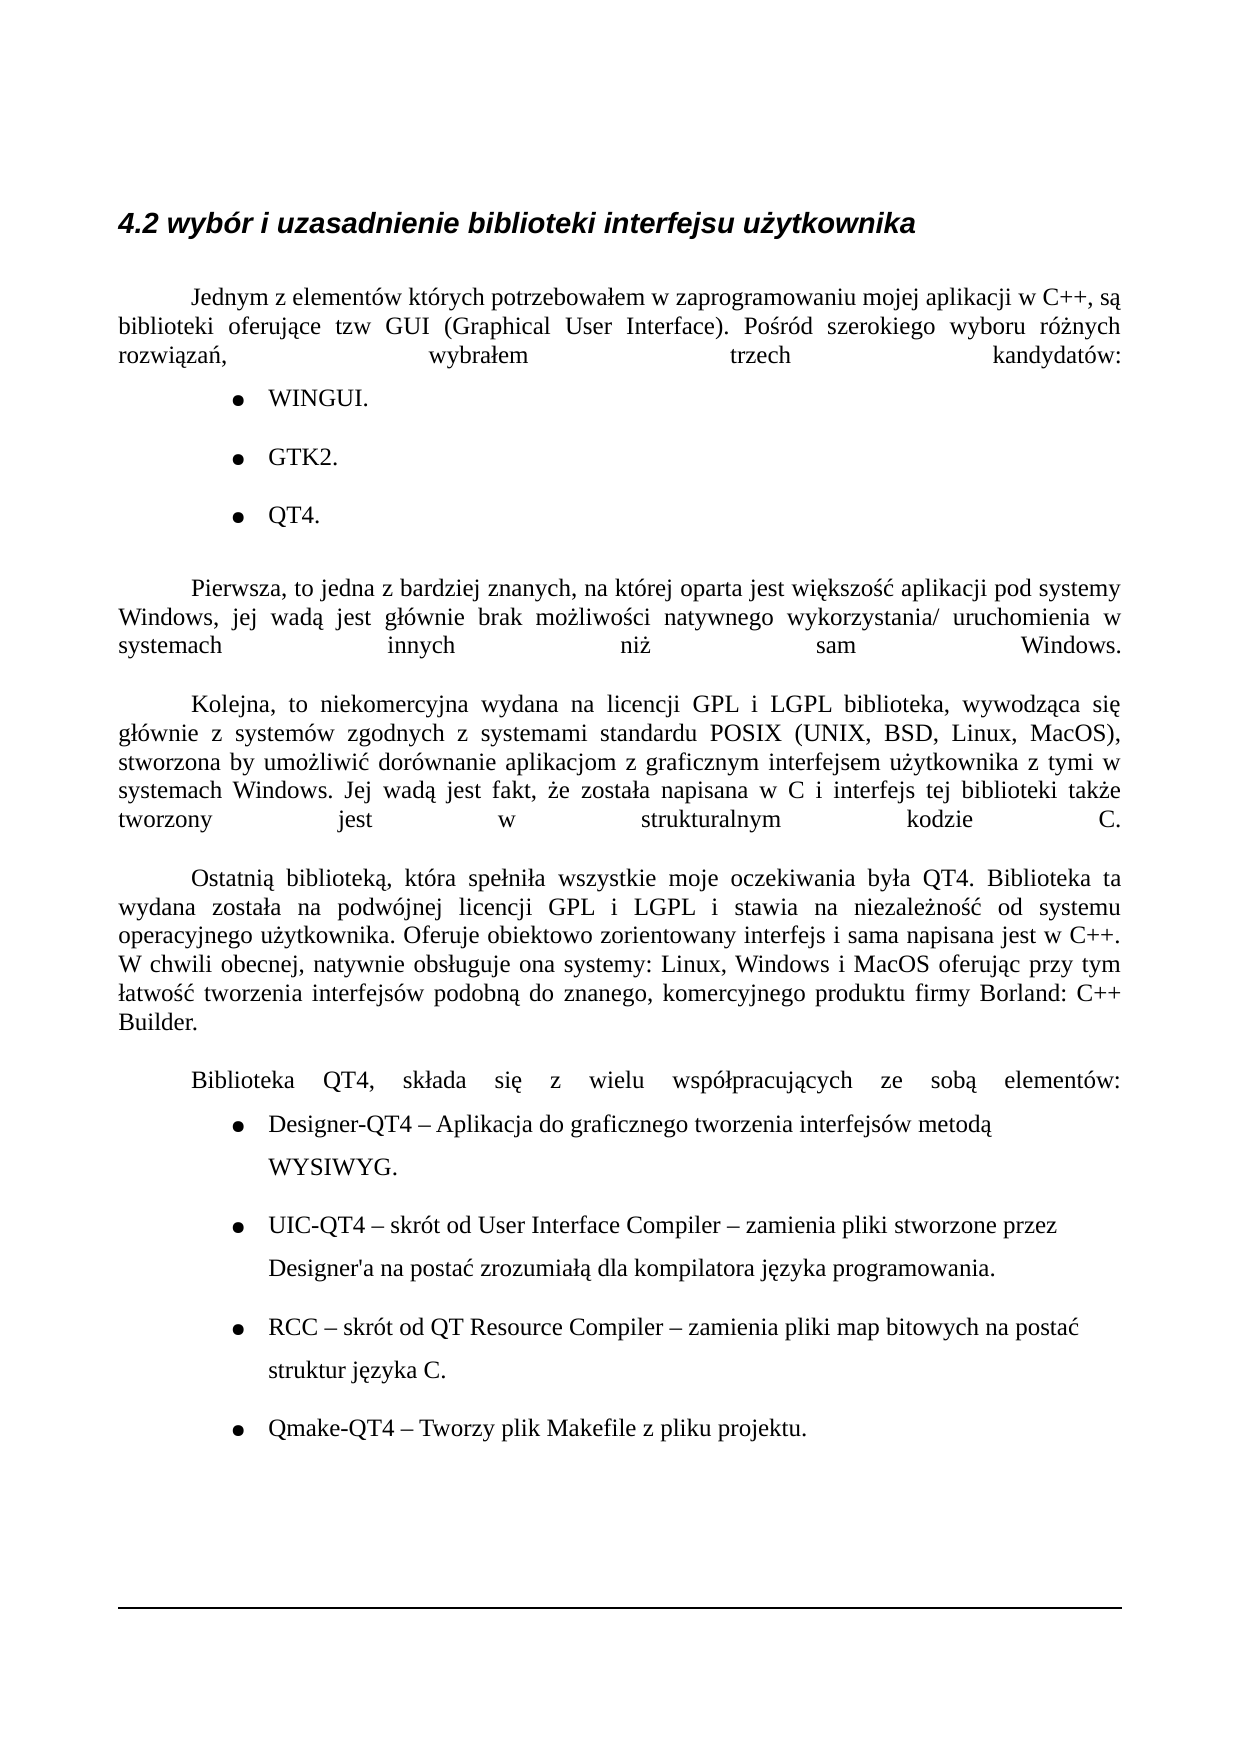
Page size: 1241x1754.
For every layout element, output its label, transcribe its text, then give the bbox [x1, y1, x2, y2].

list Designer-QT4 – Aplikacja do graficznego tworzenia interfejsów metodą WYSIWYG. [231, 1109, 1092, 1181]
list Qmake-QT4 – Tworzy plik Makefile z pliku projektu. [231, 1413, 1092, 1442]
list UIC-QT4 – skrót od User Interface Compiler – zamienia pliki stworzone przez Designer'a na postać zrozumiałą dla kompilatora języka programowania. [231, 1210, 1092, 1282]
list GTK2. [231, 442, 1092, 470]
text Jednym z elementów których potrzebowałem w zaprogramowaniu mojej aplikacji w C++, są biblioteki oferujące tzw GUI (Graphical User Interface). Pośród szerokiego wyboru różnych rozwiązań, wybrałem trzech kandydatów: [118, 282, 1122, 368]
text Pierwsza, to jedna z bardziej znanych, na której oparta jest większość aplikacji pod systemy Windows, jej wadą jest głównie brak możliwości natywnego wykorzystania/ uruchomienia w systemach innych niż sam Windows. [118, 573, 1122, 659]
subtitle 4.2 wybór i uzasadnienie biblioteki interfejsu użytkownika [118, 206, 1122, 240]
text Kolejna, to niekomercyjna wydana na licencji GPL i LGPL biblioteka, wywodząca się głównie z systemów zgodnych z systemami standardu POSIX (UNIX, BSD, Linux, MacOS), stworzona by umożliwić dorównanie aplikacjom z graficznym interfejsem użytkownika z tymi w systemach Windows. Jej wadą jest fakt, że została napisana w C i interfejs tej biblioteki także tworzony jest w strukturalnym kodzie C. [118, 689, 1122, 833]
list RCC – skrót od QT Resource Compiler – zamienia pliki map bitowych na postać struktur języka C. [231, 1312, 1092, 1383]
list WINGUI. [231, 383, 1092, 412]
text Ostatnią biblioteką, która spełniła wszystkie moje oczekiwania była QT4. Biblioteka ta wydana została na podwójnej licencji GPL i LGPL i stawia na niezależność od systemu operacyjnego użytkownika. Oferuje obiektowo zorientowany interfejs i sama napisana jest w C++. W chwili obecnej, natywnie obsługuje ona systemy: Linux, Windows i MacOS oferując przy tym łatwość tworzenia interfejsów podobną do znanego, komercyjnego produktu firmy Borland: C++ Builder. [118, 863, 1122, 1035]
list QT4. [231, 500, 1092, 528]
text Biblioteka QT4, składa się z wielu współpracujących ze sobą elementów: [118, 1065, 1122, 1094]
